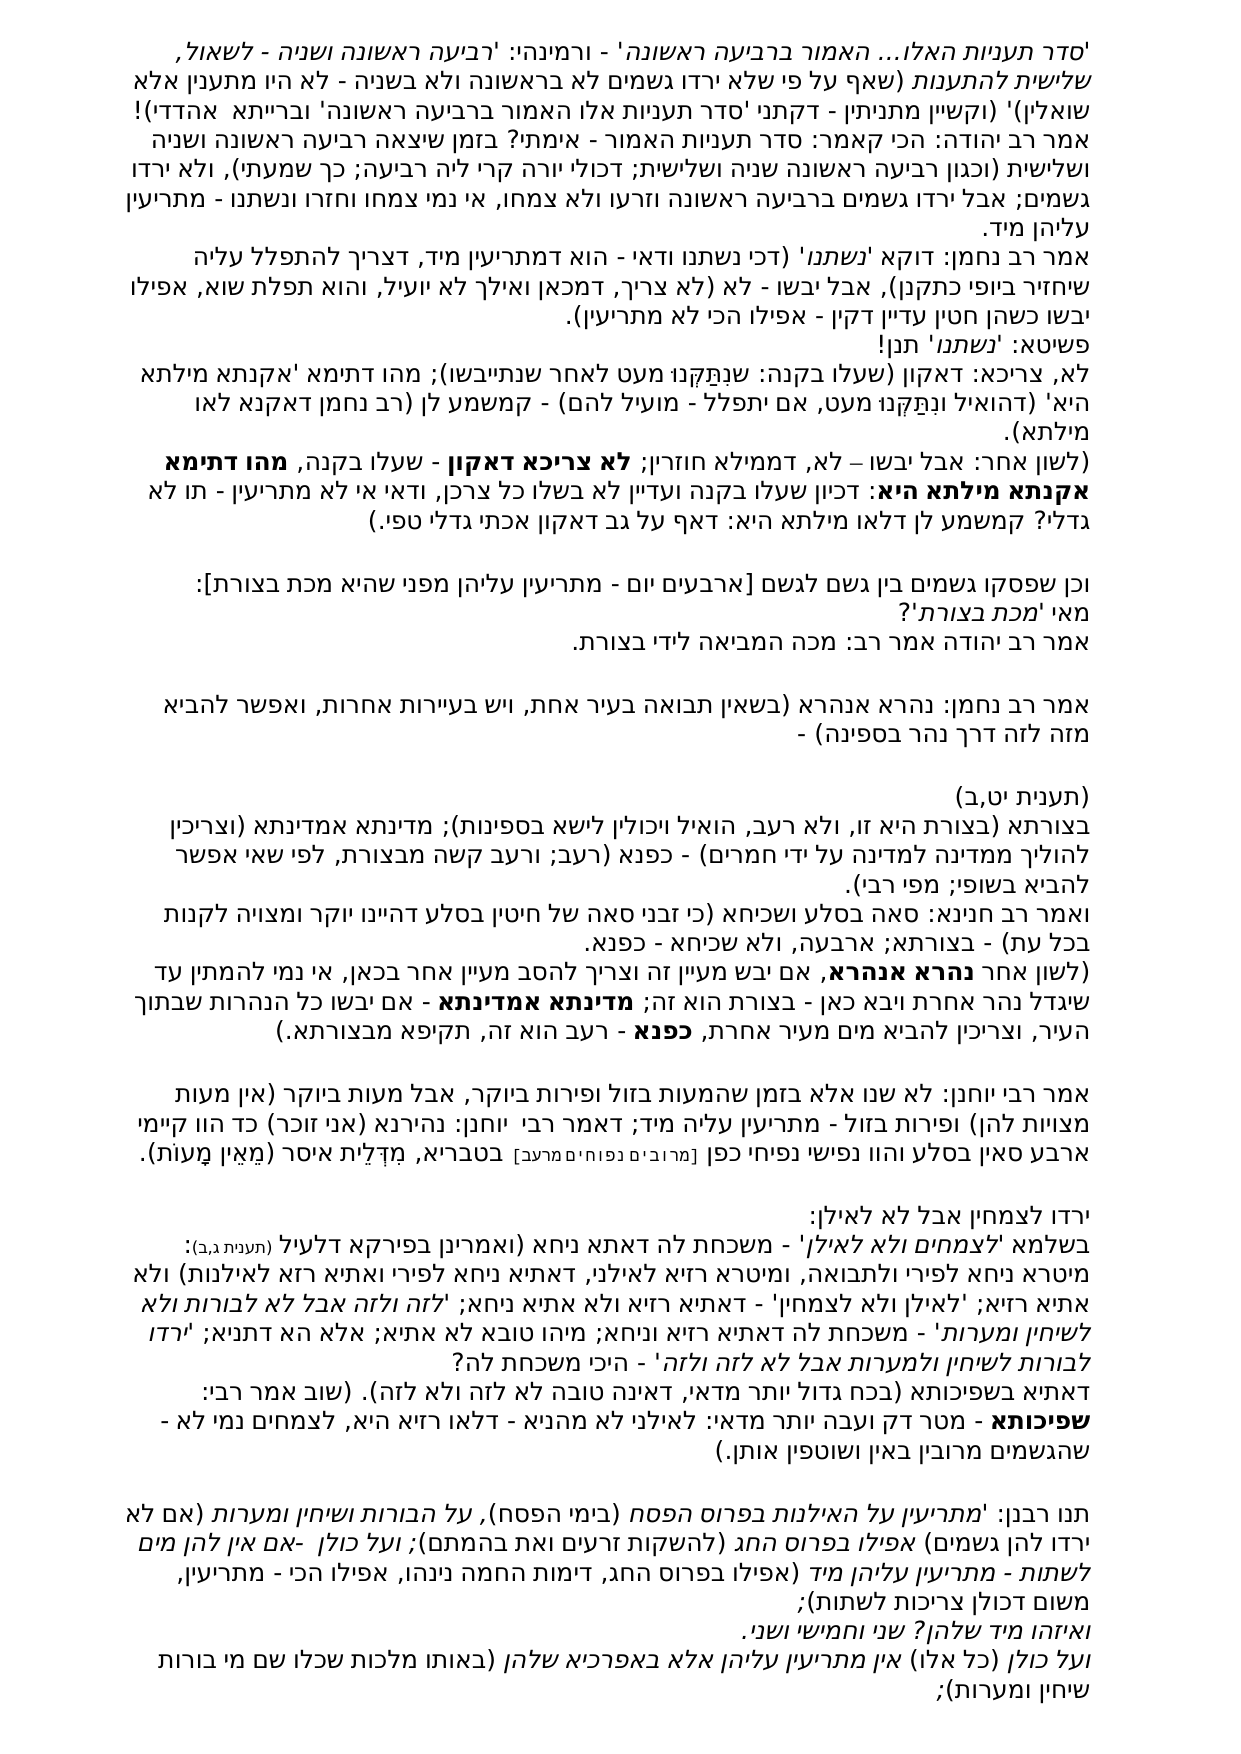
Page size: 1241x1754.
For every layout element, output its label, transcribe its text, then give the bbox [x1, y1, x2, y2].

text אמר רב נחמן: נהרא אנהרא (בשאין תבואה בעיר אחת, ויש בעיירות אחרות, ואפשר להביא מזה לזה דרך נהר בספינה) - [120, 690, 1090, 748]
text מאי 'מכת בצורת'? [120, 598, 1090, 627]
text וכן שפסקו גשמים בין גשם לגשם [ארבעים יום - מתריעין עליהן מפני שהיא מכת בצורת]: [120, 569, 1090, 598]
text (תענית יט,ב) [120, 782, 1090, 811]
text ואמר רב חנינא: סאה בסלע ושכיחא (כי זבני סאה של חיטין בסלע דהיינו יוקר ומצויה לקנות בכל עת) - בצורתא; ארבעה, ולא שכיחא - כפנא. [120, 899, 1090, 958]
text 'סדר תעניות האלו... האמור ברביעה ראשונה' - ורמינהי: 'רביעה ראשונה ושניה - לשאול, שלישית להתענות (שאף על פי שלא ירדו גשמים לא בראשונה ולא בשניה - לא היו מתענין אלא שואלין)' (וקשיין מתניתין - דקתני 'סדר תעניות אלו האמור ברביעה ראשונה' וברייתא אהדדי)! [120, 37, 1090, 125]
text פשיטא: 'נשתנו' תנן! [120, 330, 1090, 359]
text אמר רב נחמן: דוקא 'נשתנו' (דכי נשתנו ודאי - הוא דמתריעין מיד, דצריך להתפלל עליה שיחזיר ביופי כתקנן), אבל יבשו - לא (לא צריך, דמכאן ואילך לא יועיל, והוא תפלת שוא, אפילו יבשו כשהן חטין עדיין דקין - אפילו הכי לא מתריעין). [120, 242, 1090, 330]
text בשלמא 'לצמחים ולא לאילן' - משכחת לה דאתא ניחא (ואמרינן בפירקא דלעיל (תענית ג,ב): מיטרא ניחא לפירי ולתבואה, ומיטרא רזיא לאילני, דאתיא ניחא לפירי ואתיא רזא לאילנות) ולא אתיא רזיא; 'לאילן ולא לצמחין' - דאתיא רזיא ולא אתיא ניחא; 'לזה ולזה אבל לא לבורות ולא לשיחין ומערות' - משכחת לה דאתיא רזיא וניחא; מיהו טובא לא אתיא; אלא הא דתניא; 'ירדו לבורות לשיחין ולמערות אבל לא לזה ולזה' - היכי משכחת לה? [120, 1230, 1090, 1377]
text ירדו לצמחין אבל לא לאילן: [120, 1201, 1090, 1230]
text בצורתא (בצורת היא זו, ולא רעב, הואיל ויכולין לישא בספינות); מדינתא אמדינתא (וצריכין להוליך ממדינה למדינה על ידי חמרים) - כפנא (רעב; ורעב קשה מבצורת, לפי שאי אפשר להביא בשופי; מפי רבי). [120, 811, 1090, 899]
text דאתיא בשפיכותא (בכח גדול יותר מדאי, דאינה טובה לא לזה ולא לזה). (שוב אמר רבי: שפיכותא - מטר דק ועבה יותר מדאי: לאילני לא מהניא - דלאו רזיא היא, לצמחים נמי לא - שהגשמים מרובין באין ושוטפין אותן.) [120, 1377, 1090, 1465]
text אמר רב יהודה אמר רב: מכה המביאה לידי בצורת. [120, 627, 1090, 656]
text אמר רב יהודה: הכי קאמר: סדר תעניות האמור - אימתי? בזמן שיצאה רביעה ראשונה ושניה ושלישית (וכגון רביעה ראשונה שניה ושלישית; דכולי יורה קרי ליה רביעה; כך שמעתי), ולא ירדו גשמים; אבל ירדו גשמים ברביעה ראשונה וזרעו ולא צמחו, אי נמי צמחו וחזרו ונשתנו - מתריעין עליהן מיד. [120, 125, 1090, 242]
text (לשון אחר נהרא אנהרא, אם יבש מעיין זה וצריך להסב מעיין אחר בכאן, אי נמי להמתין עד שיגדל נהר אחרת ויבא כאן - בצורת הוא זה; מדינתא אמדינתא - אם יבשו כל הנהרות שבתוך העיר, וצריכין להביא מים מעיר אחרת, כפנא - רעב הוא זה, תקיפא מבצורתא.) [120, 958, 1090, 1046]
text תנו רבנן: 'מתריעין על האילנות בפרוס הפסח (בימי הפסח), על הבורות ושיחין ומערות (אם לא ירדו להן גשמים) אפילו בפרוס החג (להשקות זרעים ואת בהמתם); ועל כולן -אם אין להן מים לשתות - מתריעין עליהן מיד (אפילו בפרוס החג, דימות החמה נינהו, אפילו הכי - מתריעין, משום דכולן צריכות לשתות); [120, 1499, 1090, 1617]
text ואיזהו מיד שלהן? שני וחמישי ושני. [120, 1617, 1090, 1646]
text לא, צריכא: דאקון (שעלו בקנה: שנִתַּקְּנוּ מעט לאחר שנתייבשו); מהו דתימא 'אקנתא מילתא היא' (דהואיל ונִתַּקְּנוּ מעט, אם יתפלל - מועיל להם) - קמשמע לן (רב נחמן דאקנא לאו מילתא). [120, 359, 1090, 447]
text אמר רבי יוחנן: לא שנו אלא בזמן שהמעות בזול ופירות ביוקר, אבל מעות ביוקר (אין מעות מצויות להן) ופירות בזול - מתריעין עליה מיד; דאמר רבי יוחנן: נהירנא (אני זוכר) כד הוו קיימי ארבע סאין בסלע והוו נפישי נפיחי כפן [מרובים נפוחים מרעב] בטבריא, מִדְּלֵית איסר (מֵאֵין מָעוֹת). [120, 1079, 1090, 1167]
text ועל כולן (כל אלו) אין מתריעין עליהן אלא באפרכיא שלהן (באותו מלכות שכלו שם מי בורות שיחין ומערות); [120, 1646, 1090, 1704]
text (לשון אחר: אבל יבשו – לא, דממילא חוזרין; לא צריכא דאקון - שעלו בקנה, מהו דתימא אקנתא מילתא היא: דכיון שעלו בקנה ועדיין לא בשלו כל צרכן, ודאי אי לא מתריעין - תו לא גדלי? קמשמע לן דלאו מילתא היא: דאף על גב דאקון אכתי גדלי טפי.) [120, 447, 1090, 535]
